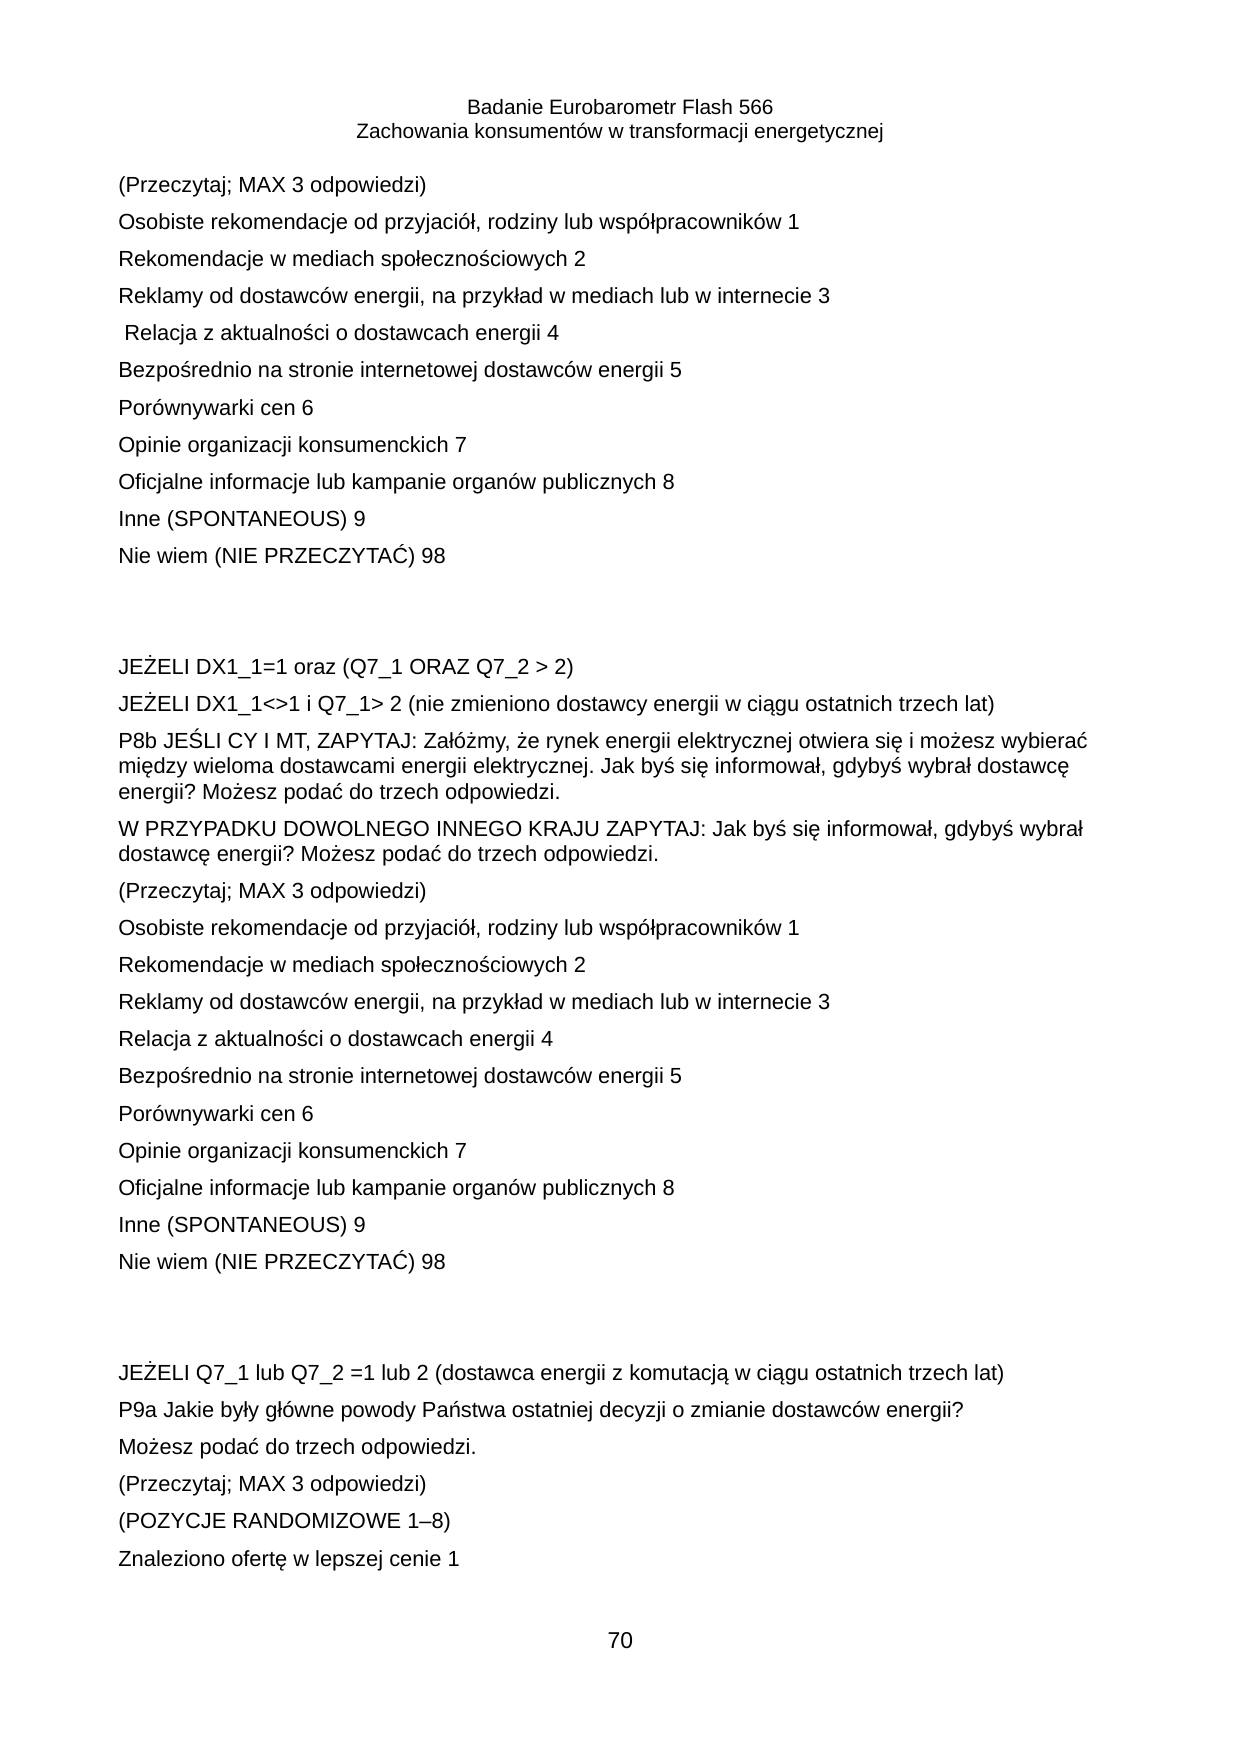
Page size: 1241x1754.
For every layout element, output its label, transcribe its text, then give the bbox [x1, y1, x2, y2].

text Reklamy od dostawców energii, na przykład w mediach lub w internecie 3 [118, 283, 1122, 308]
text Osobiste rekomendacje od przyjaciół, rodziny lub współpracowników 1 [118, 209, 1122, 234]
text Opinie organizacji konsumenckich 7 [118, 1137, 1122, 1163]
text Bezpośrednio na stronie internetowej dostawców energii 5 [118, 357, 1122, 382]
text Nie wiem (NIE PRZECZYTAĆ) 98 [118, 543, 1122, 568]
text (Przeczytaj; MAX 3 odpowiedzi) [118, 878, 1122, 903]
text (Przeczytaj; MAX 3 odpowiedzi) [118, 1471, 1122, 1496]
text P9a Jakie były główne powody Państwa ostatniej decyzji o zmianie dostawców energii? [118, 1397, 1122, 1422]
text Rekomendacje w mediach społecznościowych 2 [118, 246, 1122, 271]
text JEŻELI Q7_1 lub Q7_2 =1 lub 2 (dostawca energii z komutacją w ciągu ostatnich trzech lat) [118, 1360, 1122, 1385]
text Rekomendacje w mediach społecznościowych 2 [118, 952, 1122, 977]
text Możesz podać do trzech odpowiedzi. [118, 1434, 1122, 1459]
text Znaleziono ofertę w lepszej cenie 1 [118, 1545, 1122, 1571]
text (Przeczytaj; MAX 3 odpowiedzi) [118, 172, 1122, 197]
text Inne (SPONTANEOUS) 9 [118, 1212, 1122, 1237]
text W PRZYPADKU DOWOLNEGO INNEGO KRAJU ZAPYTAJ: Jak byś się informował, gdybyś wybrał dostawcę energii? Możesz podać do trzech odpowiedzi. [118, 816, 1122, 866]
text JEŻELI DX1_1<>1 i Q7_1> 2 (nie zmieniono dostawcy energii w ciągu ostatnich trzech lat) [118, 691, 1122, 716]
text Porównywarki cen 6 [118, 394, 1122, 419]
text Inne (SPONTANEOUS) 9 [118, 506, 1122, 531]
text P8b JEŚLI CY I MT, ZAPYTAJ: Załóżmy, że rynek energii elektrycznej otwiera się i możesz wybierać między wieloma dostawcami energii elektrycznej. Jak byś się informował, gdybyś wybrał dostawcę energii? Możesz podać do trzech odpowiedzi. [118, 728, 1122, 804]
text Bezpośrednio na stronie internetowej dostawców energii 5 [118, 1063, 1122, 1088]
text (POZYCJE RANDOMIZOWE 1–8) [118, 1508, 1122, 1533]
text Osobiste rekomendacje od przyjaciół, rodziny lub współpracowników 1 [118, 915, 1122, 940]
text Nie wiem (NIE PRZECZYTAĆ) 98 [118, 1249, 1122, 1274]
text Oficjalne informacje lub kampanie organów publicznych 8 [118, 1174, 1122, 1200]
text Relacja z aktualności o dostawcach energii 4 [118, 320, 1122, 345]
text Relacja z aktualności o dostawcach energii 4 [118, 1026, 1122, 1051]
text Oficjalne informacje lub kampanie organów publicznych 8 [118, 468, 1122, 494]
text Porównywarki cen 6 [118, 1100, 1122, 1126]
text Opinie organizacji konsumenckich 7 [118, 431, 1122, 457]
text Reklamy od dostawców energii, na przykład w mediach lub w internecie 3 [118, 989, 1122, 1014]
text JEŻELI DX1_1=1 oraz (Q7_1 ORAZ Q7_2 > 2) [118, 654, 1122, 679]
